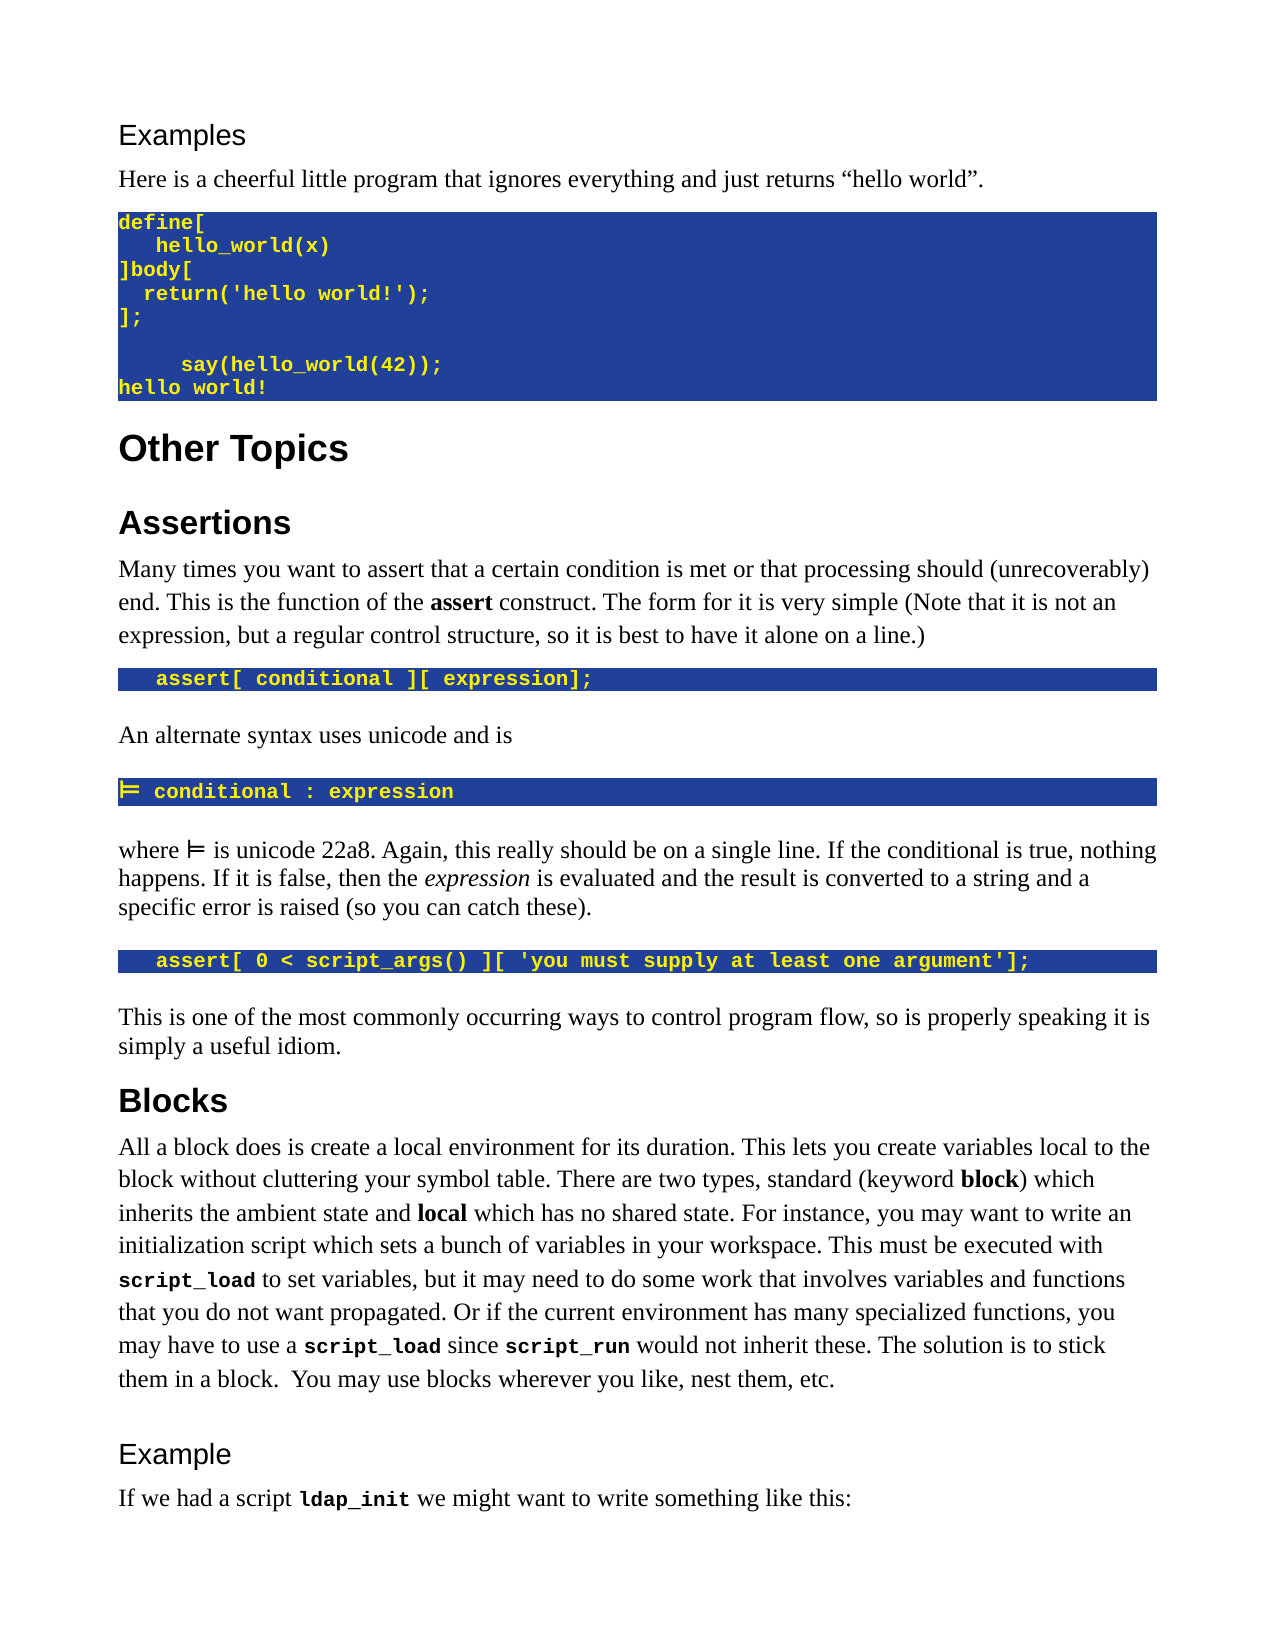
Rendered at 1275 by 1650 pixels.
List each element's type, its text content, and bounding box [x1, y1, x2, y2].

text Many times you want to assert that a certain condition is met or that processing should (unrecoverably) end. This is the function of the assert construct. The form for it is very simple (Note that it is not an expression, but a regular control structure, so it is best to have it alone on a line.) [118, 554, 1157, 649]
text ]; [118, 306, 1157, 330]
text An alternate syntax uses unicode and is [118, 720, 1157, 749]
subtitle Blocks [118, 1080, 1157, 1119]
text If we had a script ldap_init we might want to write something like this: [118, 1483, 1157, 1513]
text define[ [118, 212, 1157, 235]
subtitle Assertions [118, 503, 1157, 542]
text Here is a cheerful little program that ignores everything and just returns “hello world”. [118, 164, 1157, 193]
text ]body[ [118, 259, 1157, 283]
subtitle Example [118, 1437, 1157, 1471]
text assert[ conditional ][ expression]; [118, 668, 1157, 691]
subtitle Other Topics [118, 426, 1157, 469]
text hello_world(x) [118, 235, 1157, 259]
text hello world! [118, 377, 1157, 401]
text assert[ 0 < script_args() ][ 'you must supply at least one argument']; [118, 950, 1157, 973]
subtitle Examples [118, 118, 1157, 152]
text say(hello_world(42)); [118, 354, 1157, 377]
text return('hello world!'); [118, 283, 1157, 306]
text This is one of the most commonly occurring ways to control program flow, so is properly speaking it is simply a useful idiom. [118, 1002, 1157, 1059]
text where ⊨ is unicode 22a8. Again, this really should be on a single line. If the conditional is true, nothing happens. If it is false, then the expression is evaluated and the result is converted to a string and a specific error is raised (so you can catch these). [118, 835, 1157, 921]
text All a block does is create a local environment for its duration. This lets you create variables local to the block without cluttering your symbol table. There are two types, standard (keyword block) which inherits the ambient state and local which has no shared state. For instance, you may want to write an initialization script which sets a bunch of variables in your workspace. This must be executed with script_load to set variables, but it may need to do some work that involves variables and functions that you do not want propagated. Or if the current environment has many specialized functions, you may have to use a script_load since script_run would not inherit these. The solution is to stick them in a block. You may use blocks wherever you like, nest them, etc. [118, 1132, 1157, 1393]
text ⊨ conditional : expression [118, 778, 1157, 806]
